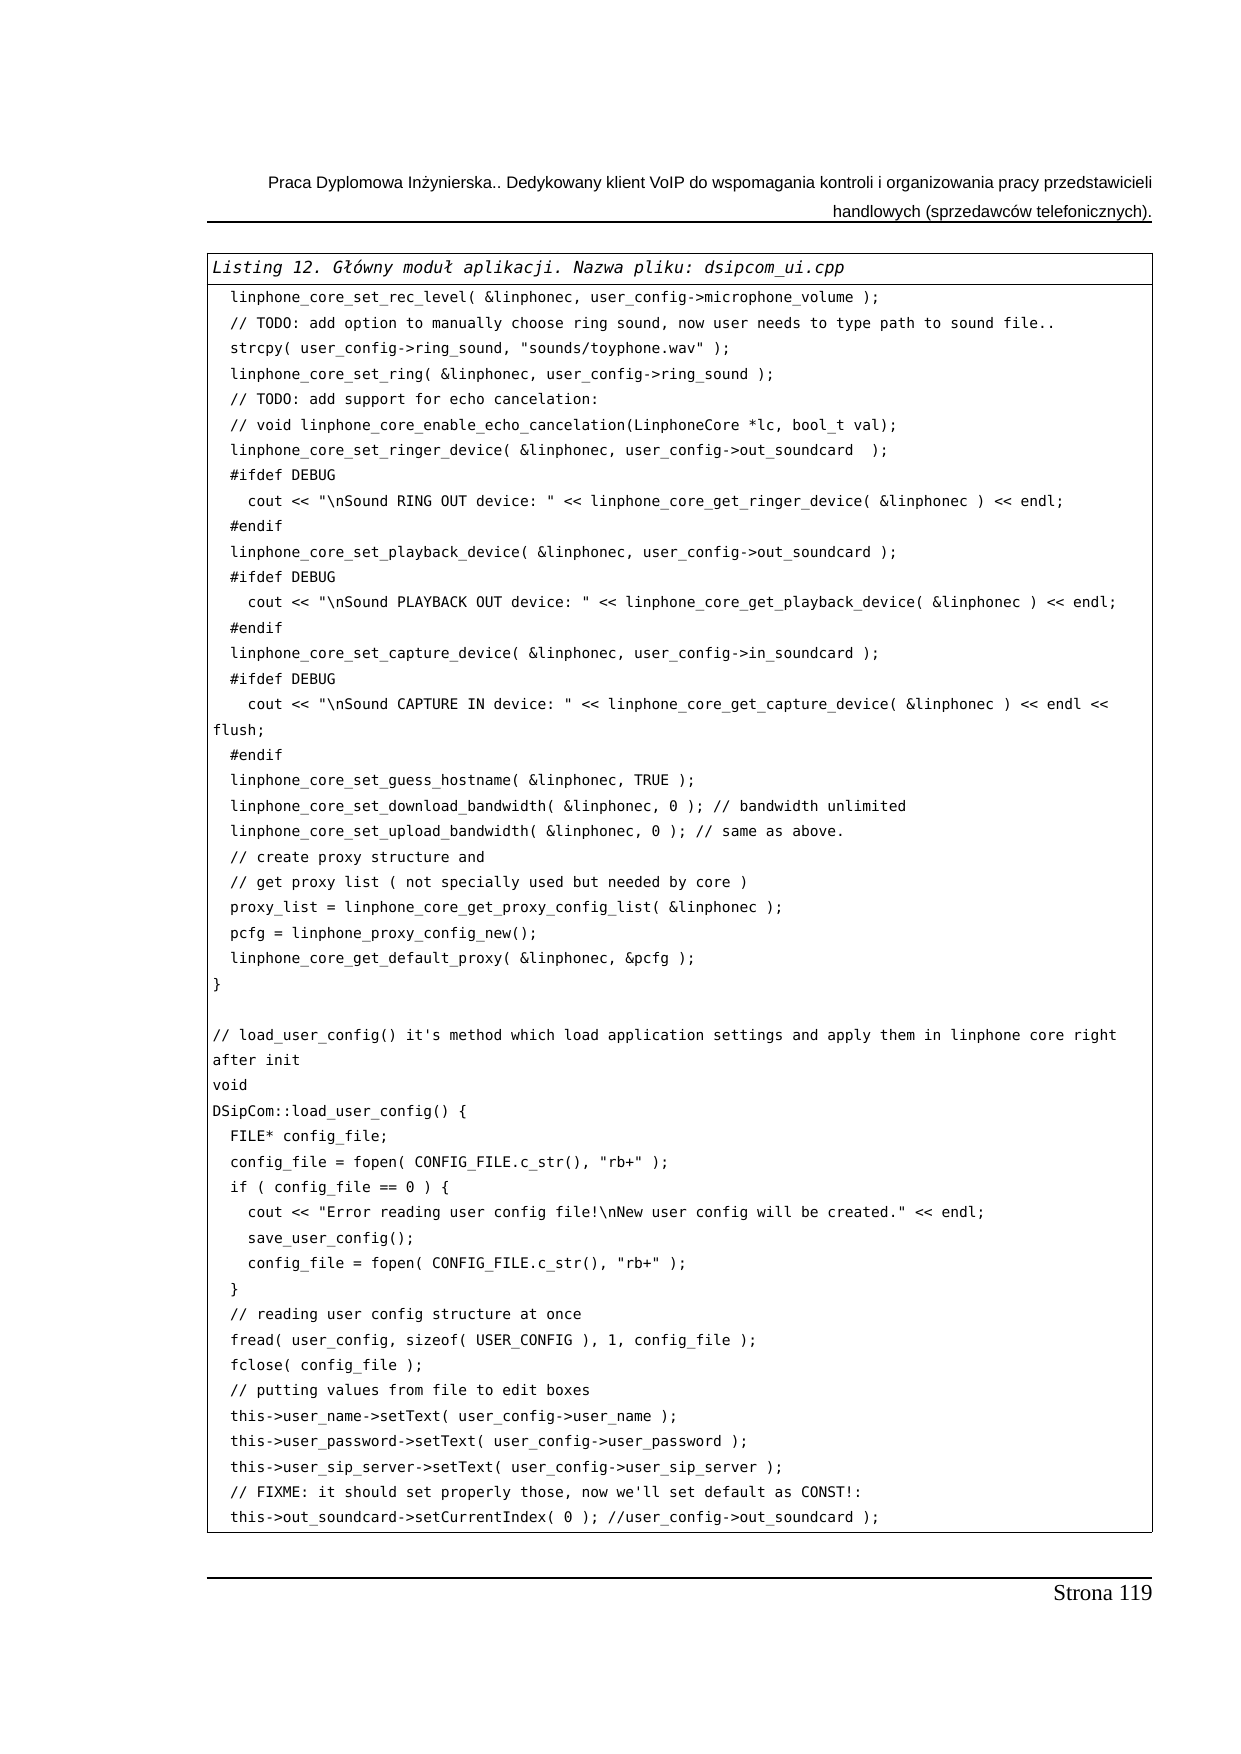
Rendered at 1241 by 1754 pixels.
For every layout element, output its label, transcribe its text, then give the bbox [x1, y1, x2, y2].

table_cell linphone_core_set_rec_level( &linphonec, user_config->microphone_volume ); // TODO: add option to manually choose ring sound, now user needs to type path to sound file.. strcpy( user_config->ring_sound, "sounds/toyphone.wav" ); linphone_core_set_ring( &linphonec, user_config->ring_sound ); // TODO: add support for echo cancelation: // void linphone_core_enable_echo_cancelation(LinphoneCore *lc, bool_t val); linphone_core_set_ringer_device( &linphonec, user_config->out_soundcard ); #ifdef DEBUG cout << "\nSound RING OUT device: " << linphone_core_get_ringer_device( &linphonec ) << endl; #endif linphone_core_set_playback_device( &linphonec, user_config->out_soundcard ); #ifdef DEBUG cout << "\nSound PLAYBACK OUT device: " << linphone_core_get_playback_device( &linphonec ) << endl; #endif linphone_core_set_capture_device( &linphonec, user_config->in_soundcard ); #ifdef DEBUG cout << "\nSound CAPTURE IN device: " << linphone_core_get_capture_device( &linphonec ) << endl << flush; #endif linphone_core_set_guess_hostname( &linphonec, TRUE ); linphone_core_set_download_bandwidth( &linphonec, 0 ); // bandwidth unlimited linphone_core_set_upload_bandwidth( &linphonec, 0 ); // same as above. // create proxy structure and // get proxy list ( not specially used but needed by core ) proxy_list = linphone_core_get_proxy_config_list( &linphonec ); pcfg = linphone_proxy_config_new(); linphone_core_get_default_proxy( &linphonec, &pcfg ); } // load_user_config() it's method which load application settings and apply them in linphone core right after init void DSipCom::load_user_config() { FILE* config_file; config_file = fopen( CONFIG_FILE.c_str(), "rb+" ); if ( config_file == 0 ) { cout << "Error reading user config file!\nNew user config will be created." << endl; save_user_config(); config_file = fopen( CONFIG_FILE.c_str(), "rb+" ); } // reading user config structure at once fread( user_config, sizeof( USER_CONFIG ), 1, config_file ); fclose( config_file ); // putting values from file to edit boxes this->user_name->setText( user_config->user_name ); this->user_password->setText( user_config->user_password ); this->user_sip_server->setText( user_config->user_sip_server ); // FIXME: it should set properly those, now we'll set default as CONST!: this->out_soundcard->setCurrentIndex( 0 ); //user_config->out_soundcard ); [208, 285, 1152, 1532]
table_header Listing 12. Główny moduł aplikacji. Nazwa pliku: dsipcom_ui.cpp [208, 254, 1152, 283]
